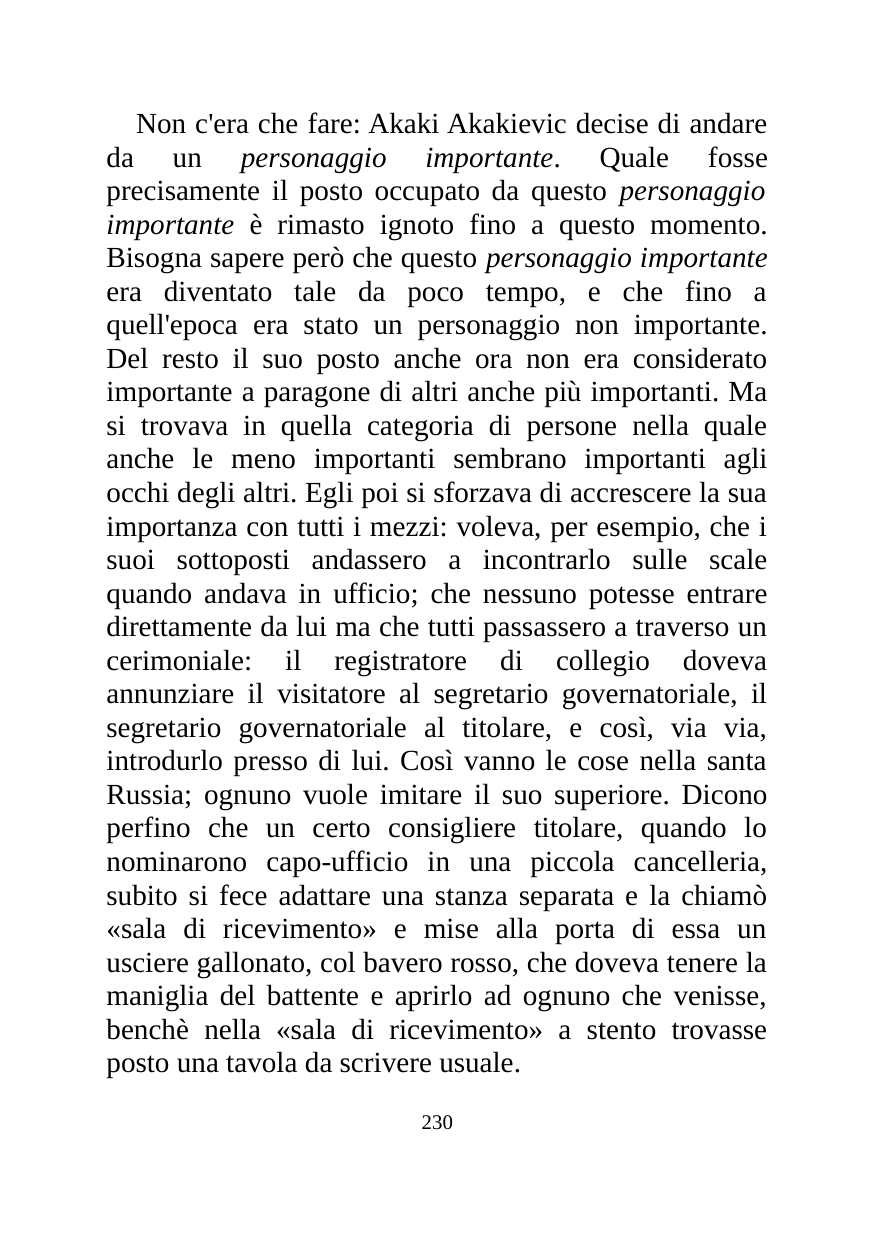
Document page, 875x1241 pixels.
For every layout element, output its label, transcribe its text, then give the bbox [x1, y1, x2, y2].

text Non c'era che fare: Akaki Akakievic decise di andare da un personaggio importante. Quale fosse precisamente il posto occupato da questo personaggio importante è rimasto ignoto fino a questo momento. Bisogna sapere però che questo personaggio importante era diventato tale da poco tempo, e che fino a quell'epoca era stato un personaggio non importante. Del resto il suo posto anche ora non era considerato importante a paragone di altri anche più importanti. Ma si trovava in quella categoria di persone nella quale anche le meno importanti sembrano importanti agli occhi degli altri. Egli poi si sforzava di accrescere la sua importanza con tutti i mezzi: voleva, per esempio, che i suoi sottoposti andassero a incontrarlo sulle scale quando andava in ufficio; che nessuno potesse entrare direttamente da lui ma che tutti passassero a traverso un cerimoniale: il registratore di collegio doveva annunziare il visitatore al segretario governatoriale, il segretario governatoriale al titolare, e così, via via, introdurlo presso di lui. Così vanno le cose nella santa Russia; ognuno vuole imitare il suo superiore. Dicono perfino che un certo consigliere titolare, quando lo nominarono capo-ufficio in una piccola cancelleria, subito si fece adattare una stanza separata e la chiamò «sala di ricevimento» e mise alla porta di essa un usciere gallonato, col bavero rosso, che doveva tenere la maniglia del battente e aprirlo ad ognuno che venisse, benchè nella «sala di ricevimento» a stento trovasse posto una tavola da scrivere usuale. [106, 106, 768, 1079]
